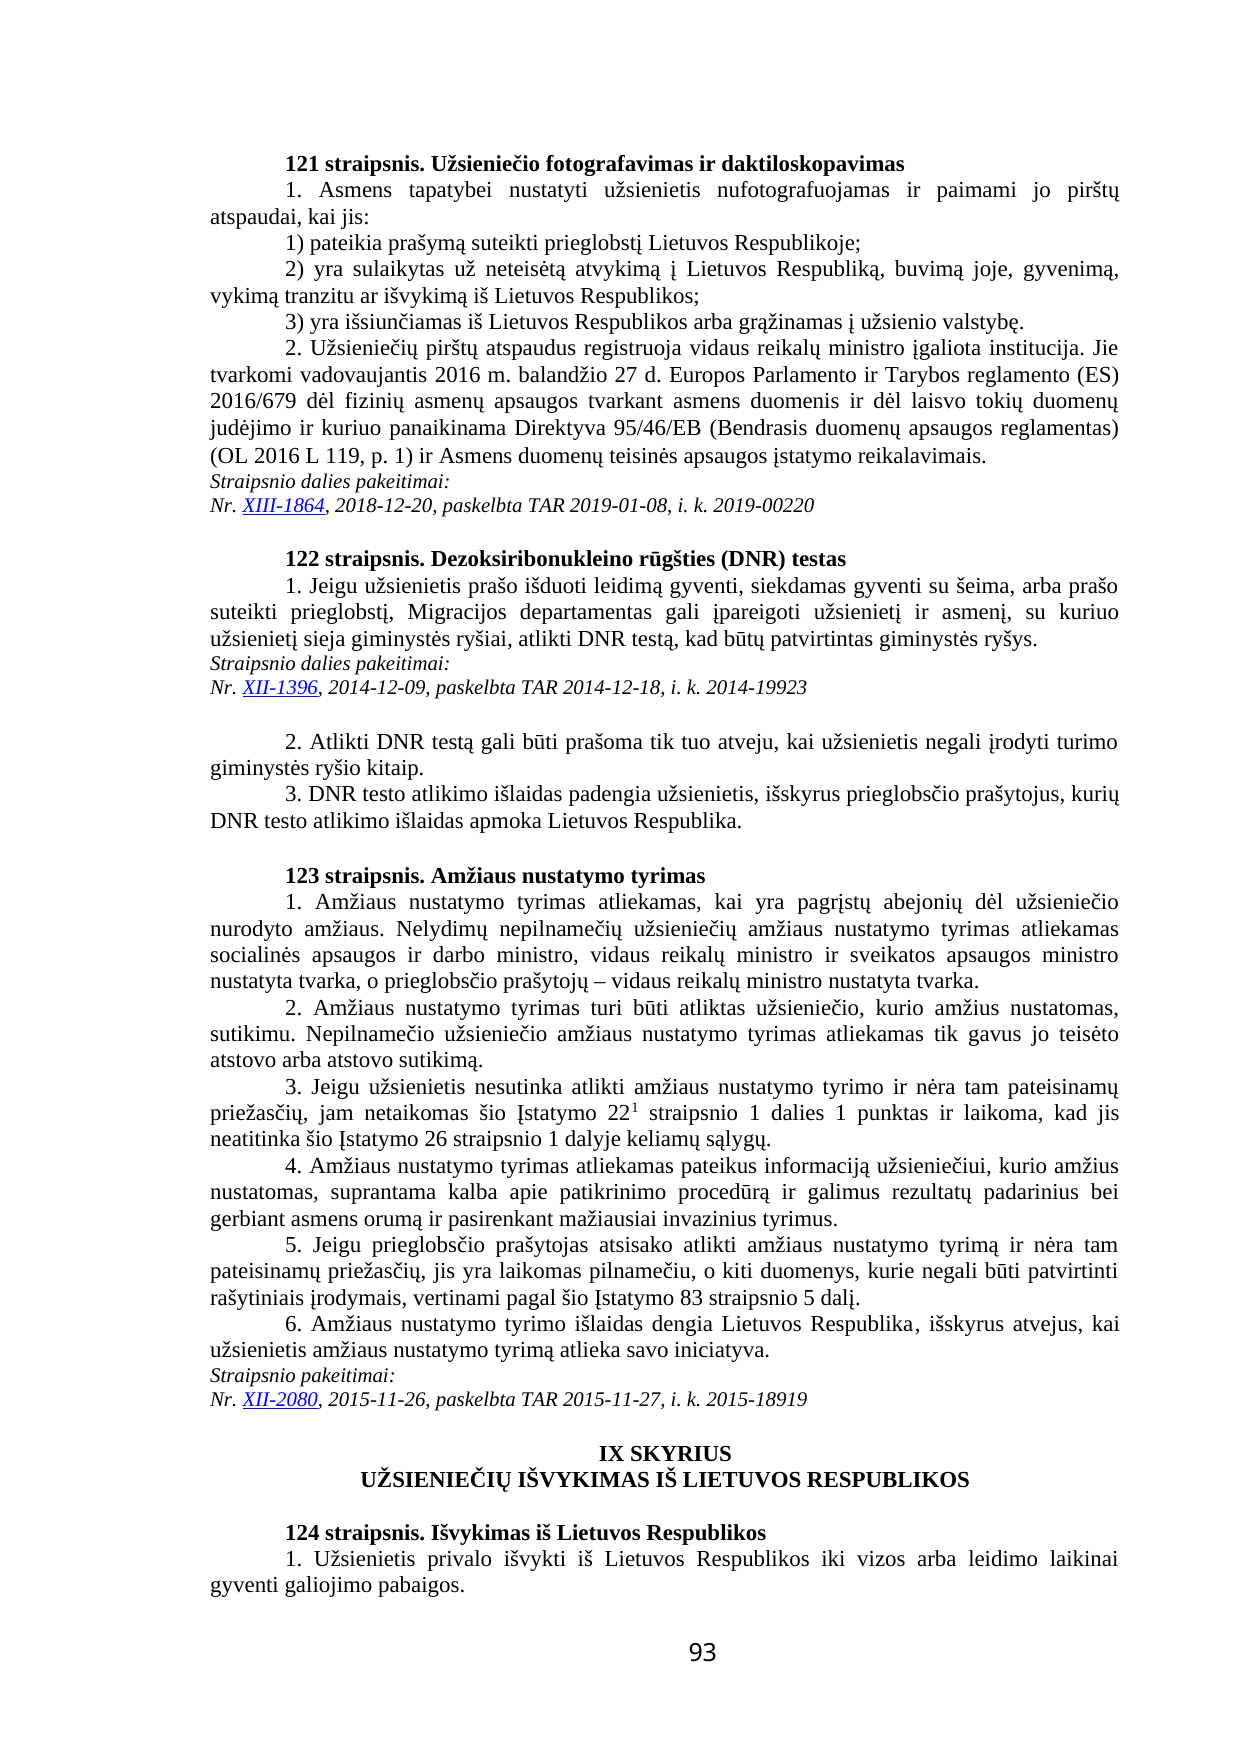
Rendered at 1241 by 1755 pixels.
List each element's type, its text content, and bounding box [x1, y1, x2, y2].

text 2) yra sulaikytas už neteisėtą atvykimą į Lietuvos Respubliką, buvimą joje, gyvenimą, vykimą tranzitu ar išvykimą iš Lietuvos Respublikos; [210, 255, 1120, 308]
text 3. DNR testo atlikimo išlaidas padengia užsienietis, išskyrus prieglobsčio prašytojus, kurių DNR testo atlikimo išlaidas apmoka Lietuvos Respublika. [210, 781, 1120, 833]
text 1. Amžiaus nustatymo tyrimas atliekamas, kai yra pagrįstų abejonių dėl užsieniečio nurodyto amžiaus. Nelydimų nepilnamečių užsieniečių amžiaus nustatymo tyrimas atliekamas socialinės apsaugos ir darbo ministro, vidaus reikalų ministro ir sveikatos apsaugos ministro nustatyta tvarka, o prieglobsčio prašytojų – vidaus reikalų ministro nustatyta tvarka. [210, 888, 1120, 994]
text Straipsnio pakeitimai: [210, 1363, 1120, 1387]
text 2. Atlikti DNR testą gali būti prašoma tik tuo atveju, kai užsienietis negali įrodyti turimo giminystės ryšio kitaip. [210, 728, 1120, 781]
text 1. Užsienietis privalo išvykti iš Lietuvos Respublikos iki vizos arba leidimo laikinai gyventi galiojimo pabaigos. [210, 1545, 1120, 1598]
text Nr. XII-1396, 2014-12-09, paskelbta TAR 2014-12-18, i. k. 2014-19923 [210, 675, 1120, 699]
text UŽSIENIEČIŲ IŠVYKIMAS IŠ LIETUVOS RESPUBLIKOS [210, 1466, 1120, 1492]
text 4. Amžiaus nustatymo tyrimas atliekamas pateikus informaciją užsieniečiui, kurio amžius nustatomas, suprantama kalba apie patikrinimo procedūrą ir galimus rezultatų padarinius bei gerbiant asmens orumą ir pasirenkant mažiausiai invazinius tyrimus. [210, 1152, 1120, 1231]
subtitle 122 straipsnis. Dezoksiribonukleino rūgšties (DNR) testas [210, 546, 1120, 572]
text 1. Jeigu užsienietis prašo išduoti leidimą gyventi, siekdamas gyventi su šeima, arba prašo suteikti prieglobstį, Migracijos departamentas gali įpareigoti užsienietį ir asmenį, su kuriuo užsienietį sieja giminystės ryšiai, atlikti DNR testą, kad būtų patvirtintas giminystės ryšys. [210, 572, 1120, 651]
text Nr. XIII-1864, 2018-12-20, paskelbta TAR 2019-01-08, i. k. 2019-00220 [210, 493, 1120, 517]
text 5. Jeigu prieglobsčio prašytojas atsisako atlikti amžiaus nustatymo tyrimą ir nėra tam pateisinamų priežasčių, jis yra laikomas pilnamečiu, o kiti duomenys, kurie negali būti patvirtinti rašytiniais įrodymais, vertinami pagal šio Įstatymo 83 straipsnio 5 dalį. [210, 1231, 1120, 1310]
text IX SKYRIUS [210, 1439, 1120, 1466]
text 2. Amžiaus nustatymo tyrimas turi būti atliktas užsieniečio, kurio amžius nustatomas, sutikimu. Nepilnamečio užsieniečio amžiaus nustatymo tyrimas atliekamas tik gavus jo teisėto atstovo arba atstovo sutikimą. [210, 994, 1120, 1073]
text 1. Asmens tapatybei nustatyti užsienietis nufotografuojamas ir paimami jo pirštų atspaudai, kai jis: [210, 176, 1120, 229]
text 3) yra išsiunčiamas iš Lietuvos Respublikos arba grąžinamas į užsienio valstybę. [210, 308, 1120, 334]
text Straipsnio dalies pakeitimai: [210, 469, 1120, 493]
text 123 straipsnis. Amžiaus nustatymo tyrimas [210, 862, 1120, 888]
text Straipsnio dalies pakeitimai: [210, 651, 1120, 675]
text 6. Amžiaus nustatymo tyrimo išlaidas dengia Lietuvos Respublika, išskyrus atvejus, kai užsienietis amžiaus nustatymo tyrimą atlieka savo iniciatyva. [210, 1310, 1120, 1363]
text 3. Jeigu užsienietis nesutinka atlikti amžiaus nustatymo tyrimo ir nėra tam pateisinamų priežasčių, jam netaikomas šio Įstatymo 221 straipsnio 1 dalies 1 punktas ir laikoma, kad jis neatitinka šio Įstatymo 26 straipsnio 1 dalyje keliamų sąlygų. [210, 1073, 1120, 1152]
text 124 straipsnis. Išvykimas iš Lietuvos Respublikos [210, 1519, 1120, 1545]
text Nr. XII-2080, 2015-11-26, paskelbta TAR 2015-11-27, i. k. 2015-18919 [210, 1387, 1120, 1411]
text 1) pateikia prašymą suteikti prieglobstį Lietuvos Respublikoje; [210, 229, 1120, 255]
text 121 straipsnis. Užsieniečio fotografavimas ir daktiloskopavimas [210, 150, 1120, 176]
text 2. Užsieniečių pirštų atspaudus registruoja vidaus reikalų ministro įgaliota institucija. Jie tvarkomi vadovaujantis 2016 m. balandžio 27 d. Europos Parlamento ir Tarybos reglamento (ES) 2016/679 dėl fizinių asmenų apsaugos tvarkant asmens duomenis ir dėl laisvo tokių duomenų judėjimo ir kuriuo panaikinama Direktyva 95/46/EB (Bendrasis duomenų apsaugos reglamentas) (OL 2016 L 119, p. 1) ir Asmens duomenų teisinės apsaugos įstatymo reikalavimais. [210, 334, 1120, 469]
